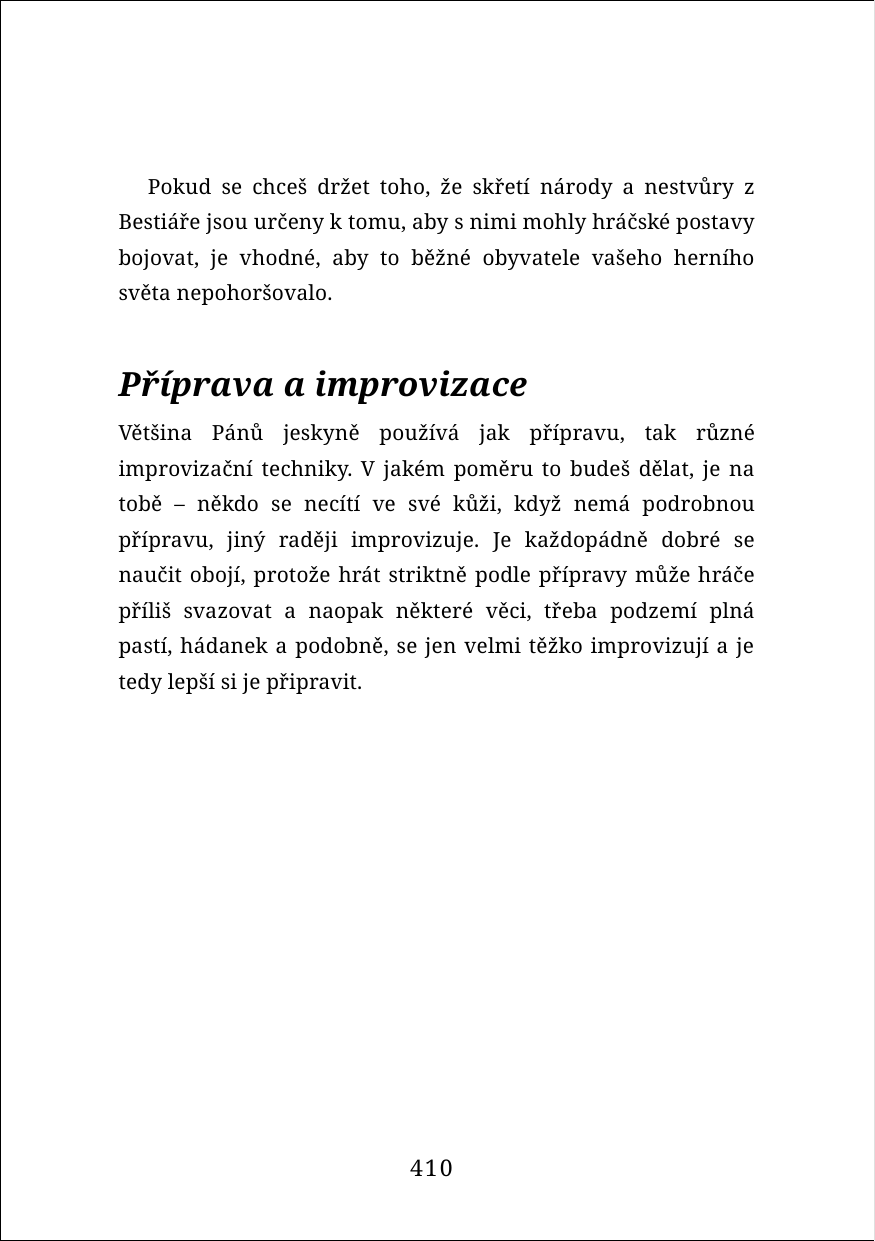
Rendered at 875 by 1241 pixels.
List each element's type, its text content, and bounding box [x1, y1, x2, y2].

subtitle Příprava a improvizace [118, 361, 756, 407]
text Většina Pánů jeskyně používá jak přípravu, tak různé improvizační techniky. V jakém poměru to budeš dělat, je na tobě – někdo se necítí ve své kůži, když nemá podrobnou přípravu, jiný raději improvizuje. Je každopádně dobré se naučit obojí, protože hrát striktně podle přípravy může hráče příliš svazovat a naopak některé věci, třeba podzemí plná pastí, hádanek a podobně, se jen velmi těžko improvizují a je tedy lepší si je připravit. [118, 418, 756, 695]
text Pokud se chceš držet toho, že skřetí národy a nestvůry z Bestiáře jsou určeny k tomu, aby s nimi mohly hráčské postavy bojovat, je vhodné, aby to běžné obyvatele vašeho herního světa nepohoršovalo. [118, 172, 756, 307]
